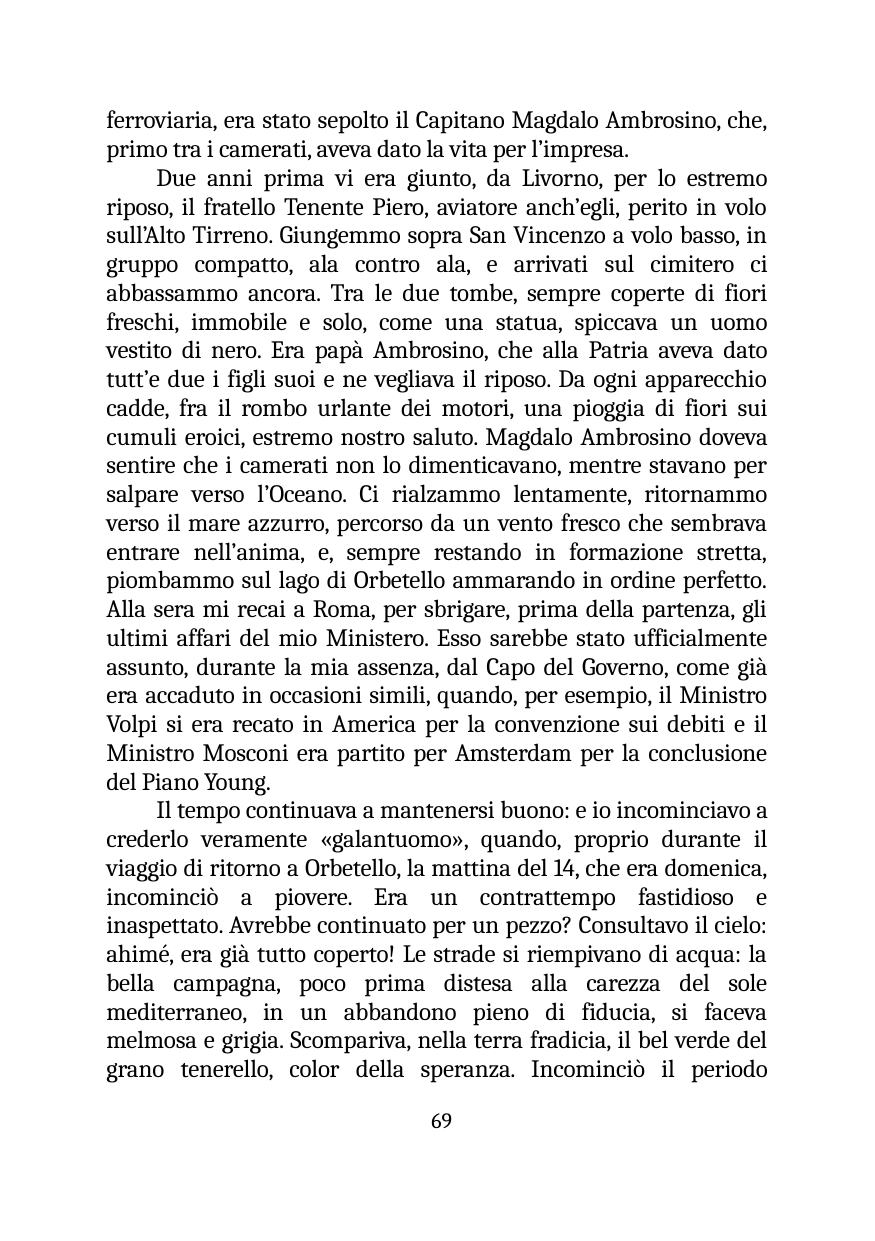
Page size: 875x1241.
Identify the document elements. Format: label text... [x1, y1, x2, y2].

text Due anni prima vi era giunto, da Livorno, per lo estremo riposo, il fratello Tenente Piero, aviatore anch’egli, perito in volo sull’Alto Tirreno. Giungemmo sopra San Vincenzo a volo basso, in gruppo compatto, ala contro ala, e arrivati sul cimitero ci abbassammo ancora. Tra le due tombe, sempre coperte di fiori freschi, immobile e solo, come una statua, spiccava un uomo vestito di nero. Era papà Ambrosino, che alla Patria aveva dato tutt’e due i figli suoi e ne vegliava il riposo. Da ogni apparecchio cadde, fra il rombo urlante dei motori, una pioggia di fiori sui cumuli eroici, estremo nostro saluto. Magdalo Ambrosino doveva sentire che i camerati non lo dimenticavano, mentre stavano per salpare verso l’Oceano. Ci rialzammo lentamente, ritornammo verso il mare azzurro, percorso da un vento fresco che sembrava entrare nell’anima, e, sempre restando in formazione stretta, piombammo sul lago di Orbetello ammarando in ordine perfetto. Alla sera mi recai a Roma, per sbrigare, prima della partenza, gli ultimi affari del mio Ministero. Esso sarebbe stato ufficialmente assunto, durante la mia assenza, dal Capo del Governo, come già era accaduto in occasioni simili, quando, per esempio, il Ministro Volpi si era recato in America per la convenzione sui debiti e il Ministro Mosconi era partito per Amsterdam per la conclusione del Piano Young. [106, 164, 768, 796]
text ferroviaria, era stato sepolto il Capitano Magdalo Ambrosino, che, primo tra i camerati, aveva dato la vita per l’impresa. [106, 106, 768, 164]
text Il tempo continuava a mantenersi buono: e io incominciavo a crederlo veramente «galantuomo», quando, proprio durante il viaggio di ritorno a Orbetello, la mattina del 14, che era domenica, incominciò a piovere. Era un contrattempo fastidioso e inaspettato. Avrebbe continuato per un pezzo? Consultavo il cielo: ahimé, era già tutto coperto! Le strade si riempivano di acqua: la bella campagna, poco prima distesa alla carezza del sole mediterraneo, in un abbandono pieno di fiducia, si faceva melmosa e grigia. Scompariva, nella terra fradicia, il bel verde del grano tenerello, color della speranza. Incominciò il periodo [106, 796, 768, 1084]
